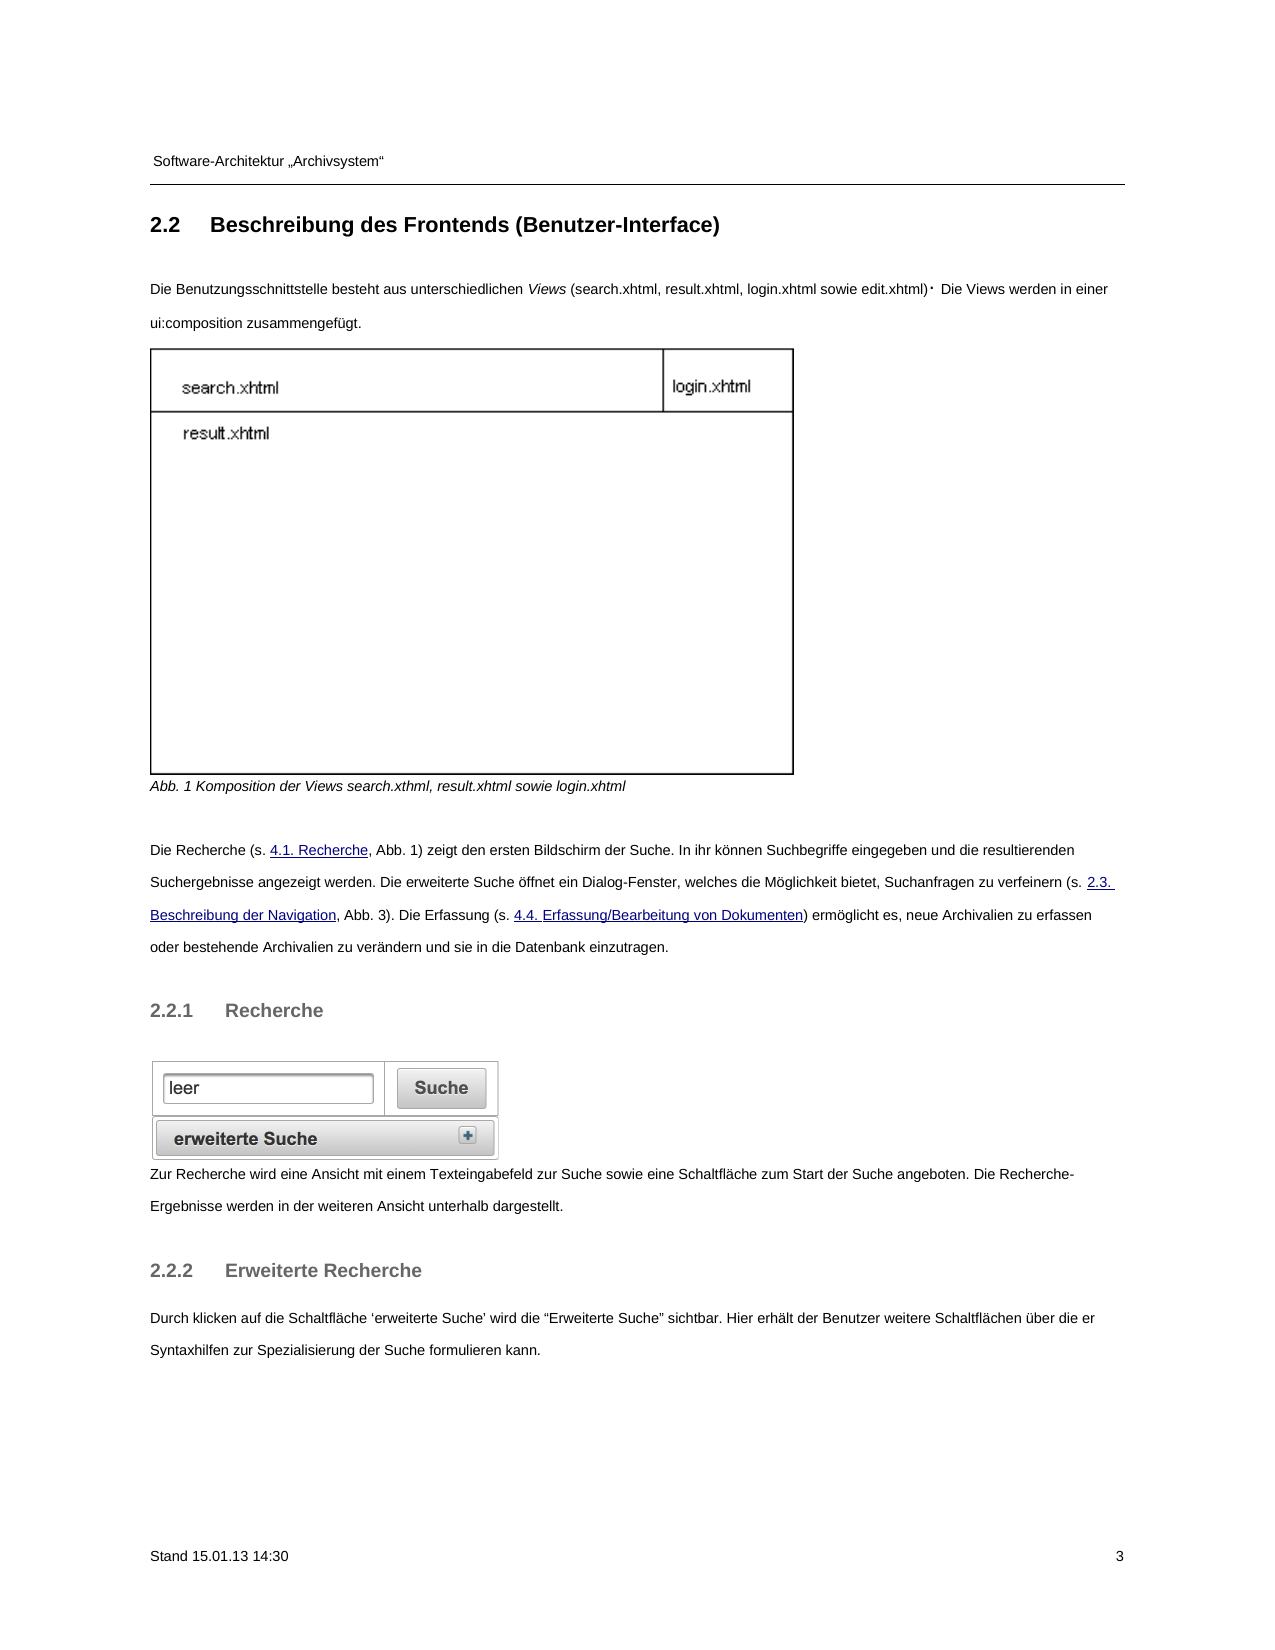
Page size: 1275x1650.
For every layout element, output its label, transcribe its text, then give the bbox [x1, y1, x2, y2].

text Durch klicken auf die Schaltfläche ‘erweiterte Suche’ wird die “Erweiterte Suche” sichtbar. Hier erhält der Benutzer weitere Schaltflächen über die er Syntaxhilfen zur Spezialisierung der Suche formulieren kann. [150, 1311, 1125, 1371]
picture [150, 347, 794, 775]
subtitle Erweiterte Recherche [150, 1259, 1125, 1297]
picture [151, 1060, 500, 1162]
subtitle Recherche [150, 1000, 1125, 1038]
text Zur Recherche wird eine Ansicht mit einem Texteingabefeld zur Suche sowie eine Schaltfläche zum Start der Suche angeboten. Die Recherche-Ergebnisse werden in der weiteren Ansicht unterhalb dargestellt. [150, 1051, 1125, 1226]
text Die Benutzungsschnittstelle besteht aus unterschiedlichen Views (search.xhtml, result.xhtml, login.xhtml sowie edit.xhtml). Die Views werden in einer ui:composition zusammengefügt. [150, 270, 1125, 344]
subtitle Beschreibung des Frontends (Benutzer-Interface) [150, 213, 1125, 255]
text Die Recherche (s. 4.1. Recherche, Abb. 1) zeigt den ersten Bildschirm der Suche. In ihr können Suchbegriffe eingegeben und die resultierenden Suchergebnisse angezeigt werden. Die erweiterte Suche öffnet ein Dialog-Fenster, welches die Möglichkeit bietet, Suchanfragen zu verfeinern (s. 2.3. Beschreibung der Navigation, Abb. 3). Die Erfassung (s. 4.4. Erfassung/Bearbeitung von Dokumenten) ermöglicht es, neue Archivalien zu erfassen oder bestehende Archivalien zu verändern und sie in die Datenbank einzutragen. [150, 843, 1125, 967]
text Abb. 1 Komposition der Views search.xthml, result.xhtml sowie login.xhtml [150, 779, 1125, 807]
